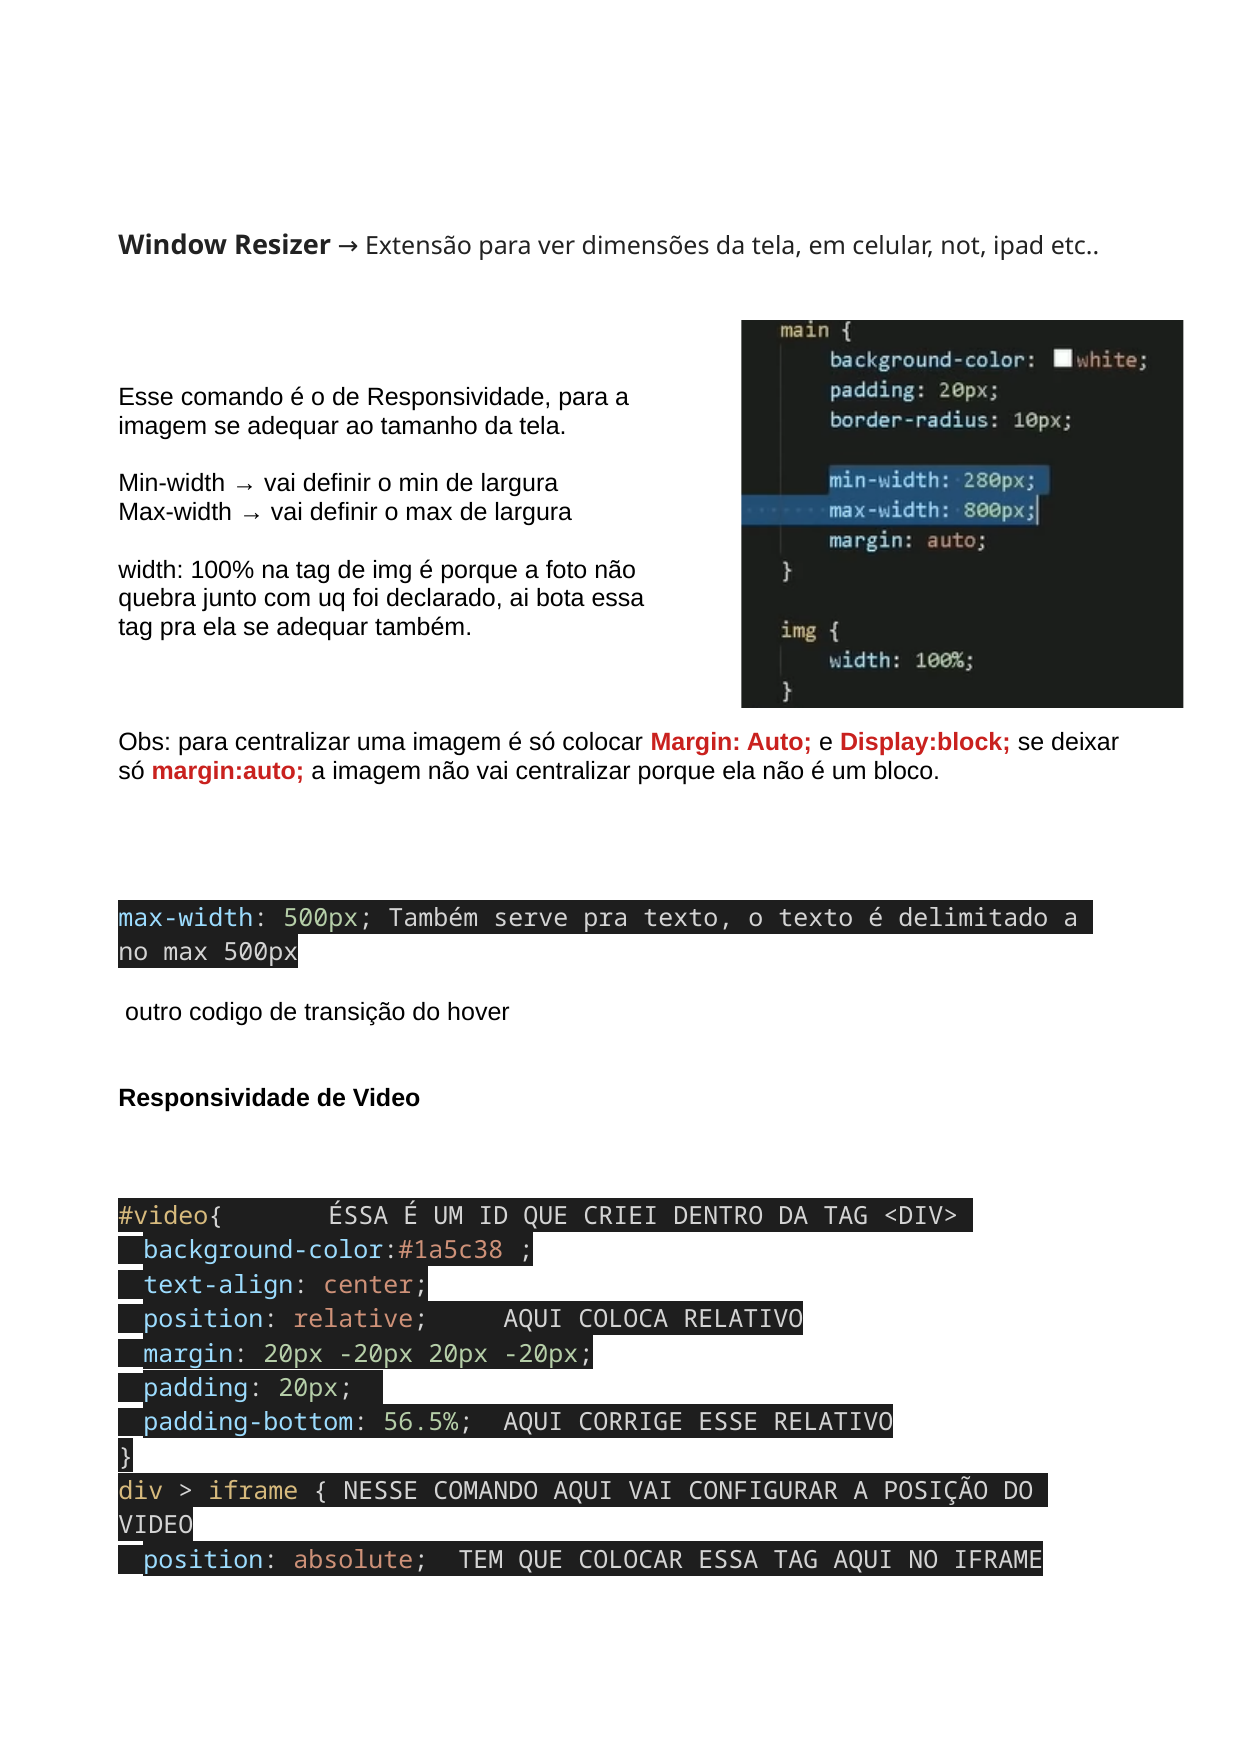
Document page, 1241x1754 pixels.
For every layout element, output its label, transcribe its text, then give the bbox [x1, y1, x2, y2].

picture [741, 320, 1184, 708]
text #video{ ÉSSA É UM ID QUE CRIEI DENTRO DA TAG <DIV> [118, 1198, 1122, 1232]
text Obs: para centralizar uma imagem é só colocar Margin: Auto; e Display:block; se deixar só margin:auto; a imagem não vai centralizar porque ela não é um bloco. [118, 727, 1122, 784]
text div > iframe { NESSE COMANDO AQUI VAI CONFIGURAR A POSIÇÃO DO VIDEO [118, 1472, 1122, 1541]
text outro codigo de transição do hover [118, 996, 1122, 1025]
text max-width: 500px; Também serve pra texto, o texto é delimitado a no max 500px [118, 899, 1122, 968]
text tag pra ela se adequar também. [118, 612, 741, 641]
text text-align: center; [118, 1266, 1122, 1301]
subtitle Window Resizer → Extensão para ver dimensões da tela, em celular, not, ipad etc.. [118, 225, 1122, 262]
text margin: 20px -20px 20px -20px; [118, 1335, 1122, 1369]
text background-color:#1a5c38 ; [118, 1232, 1122, 1266]
text Max-width → vai definir o max de largura [118, 497, 741, 526]
text padding-bottom: 56.5%; AQUI CORRIGE ESSE RELATIVO [118, 1404, 1122, 1438]
text Responsividade de Video [118, 1083, 1122, 1111]
text padding: 20px; [118, 1369, 1122, 1404]
text } [118, 1438, 1122, 1472]
text position: absolute; TEM QUE COLOCAR ESSA TAG AQUI NO IFRAME [118, 1541, 1122, 1576]
text Min-width → vai definir o min de largura [118, 468, 741, 497]
text quebra junto com uq foi declarado, ai bota essa [118, 583, 741, 612]
text position: relative; AQUI COLOCA RELATIVO [118, 1301, 1122, 1335]
text width: 100% na tag de img é porque a foto não [118, 554, 741, 583]
text Esse comando é o de Responsividade, para a [118, 382, 741, 411]
text imagem se adequar ao tamanho da tela. [118, 411, 741, 439]
